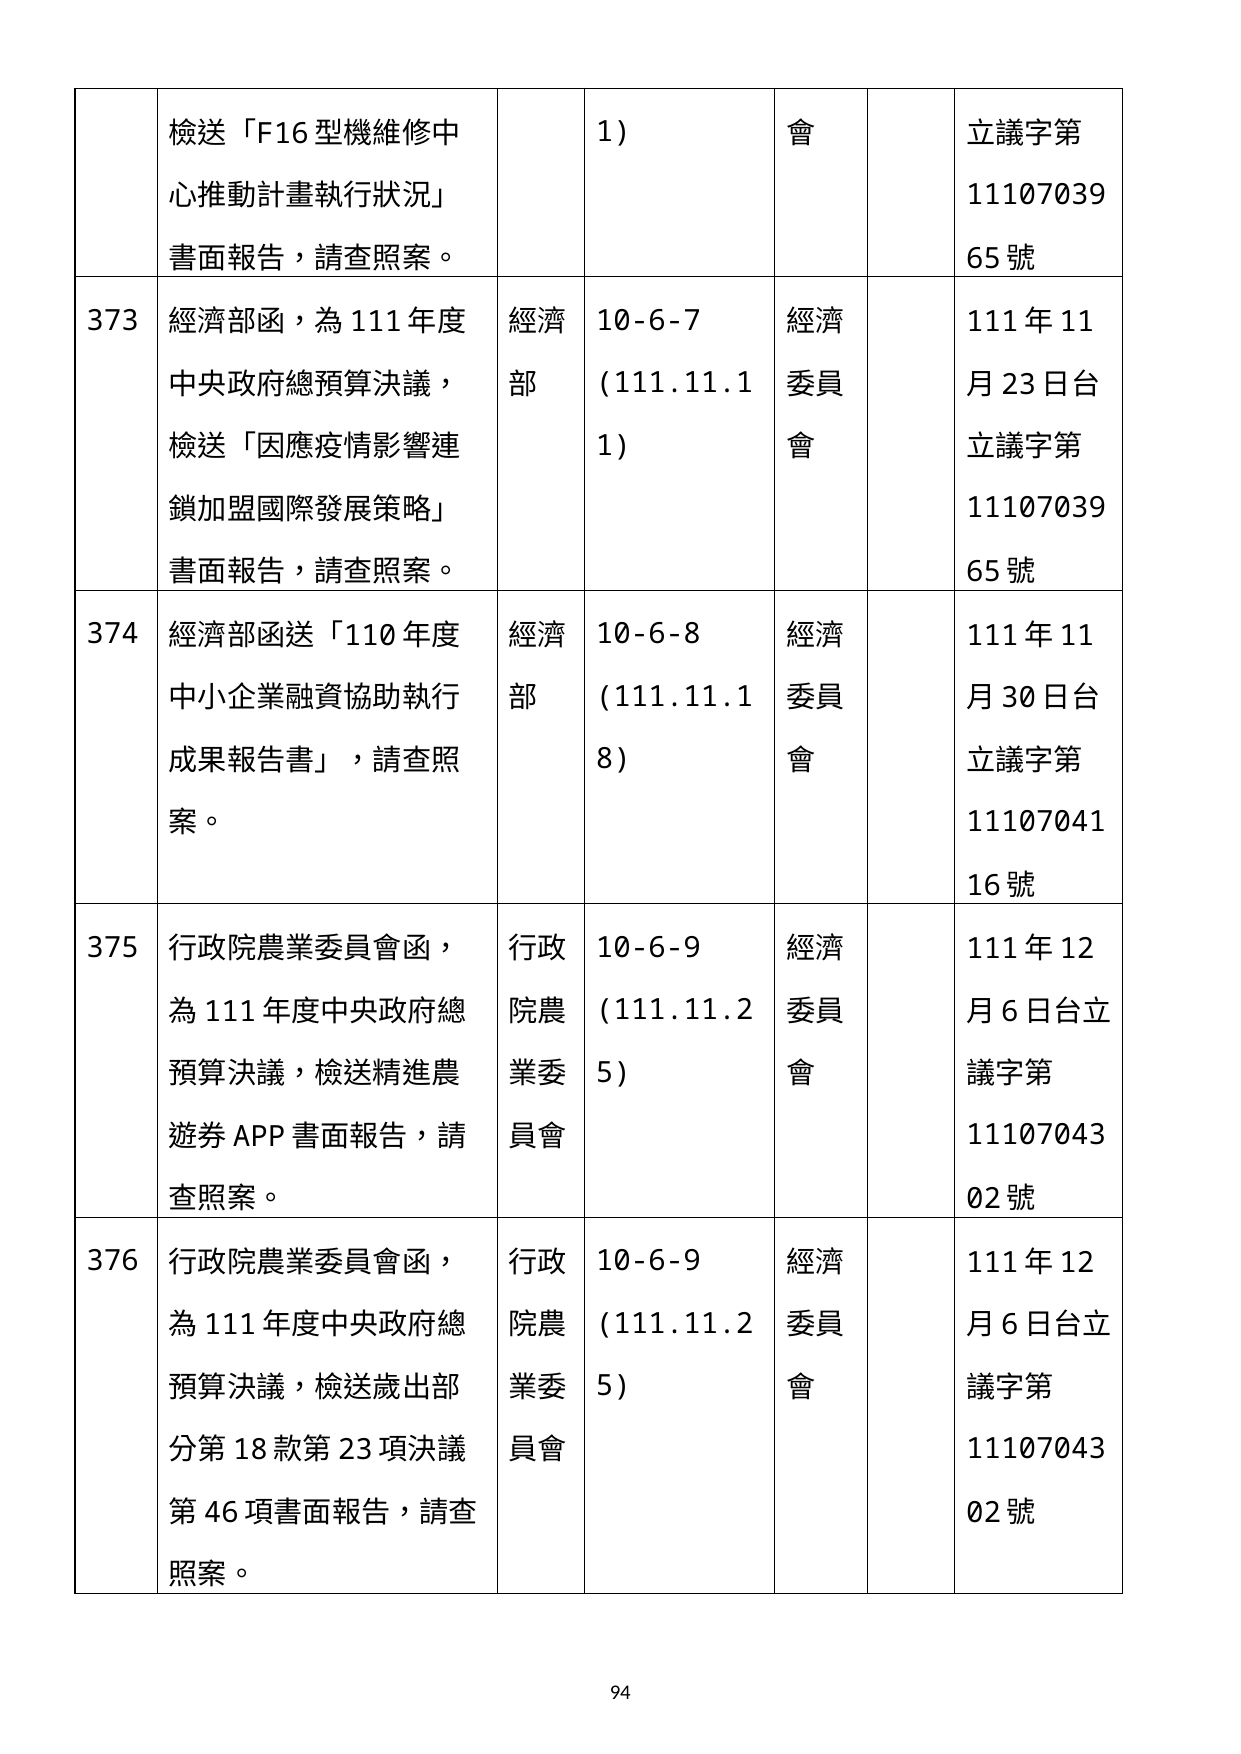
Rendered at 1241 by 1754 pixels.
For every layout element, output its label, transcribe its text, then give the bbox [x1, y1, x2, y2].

table_cell 111年11月30日台立議字第1110704116號 [955, 591, 1122, 903]
table_cell [868, 1218, 954, 1593]
table_cell 10-6-9 (111.11.25) [585, 1218, 774, 1593]
table_cell 經濟委員會 [775, 591, 867, 903]
table_cell 行政院農業委員會函，為111年度中央政府總預算決議，檢送歲出部分第18款第23項決議第46項書面報告，請查照案。 [158, 1218, 497, 1593]
table_cell 行政院農業委員會 [498, 1218, 584, 1593]
table_cell 375 [76, 904, 157, 1217]
table_cell [868, 277, 954, 590]
table_cell 行政院農業委員會函，為111年度中央政府總預算決議，檢送精進農遊券APP書面報告，請查照案。 [158, 904, 497, 1217]
table_cell 373 [76, 277, 157, 590]
table_cell 經濟委員會 [775, 1218, 867, 1593]
table_cell 10-6-8 (111.11.18) [585, 591, 774, 903]
table_cell 10-6-9 (111.11.25) [585, 904, 774, 1217]
table_cell 經濟部函，為111年度中央政府總預算決議，檢送「因應疫情影響連鎖加盟國際發展策略」書面報告，請查照案。 [158, 277, 497, 590]
table_cell 經濟部 [498, 591, 584, 903]
table_cell 立議字第1110703965號 [955, 89, 1122, 276]
table_cell [868, 591, 954, 903]
table_cell 經濟部函送「110年度中小企業融資協助執行成果報告書」，請查照案。 [158, 591, 497, 903]
table_cell [498, 89, 584, 276]
table_cell 行政院農業委員會 [498, 904, 584, 1217]
table_cell 檢送「F16型機維修中心推動計畫執行狀況」書面報告，請查照案。 [158, 89, 497, 276]
table_cell 10-6-7 (111.11.11) [585, 277, 774, 590]
table_cell 111年11月23日台立議字第1110703965號 [955, 277, 1122, 590]
table_cell 經濟部 [498, 277, 584, 590]
table_cell 經濟委員會 [775, 904, 867, 1217]
table_cell 會 [775, 89, 867, 276]
table_cell [76, 89, 157, 276]
table_cell 111年12月6日台立議字第1110704302號 [955, 904, 1122, 1217]
table_cell 374 [76, 591, 157, 903]
table_cell 經濟委員會 [775, 277, 867, 590]
table_cell 376 [76, 1218, 157, 1593]
table_cell [868, 89, 954, 276]
table_cell [868, 904, 954, 1217]
table_cell 111年12月6日台立議字第1110704302號 [955, 1218, 1122, 1593]
table_cell 1) [585, 89, 774, 276]
